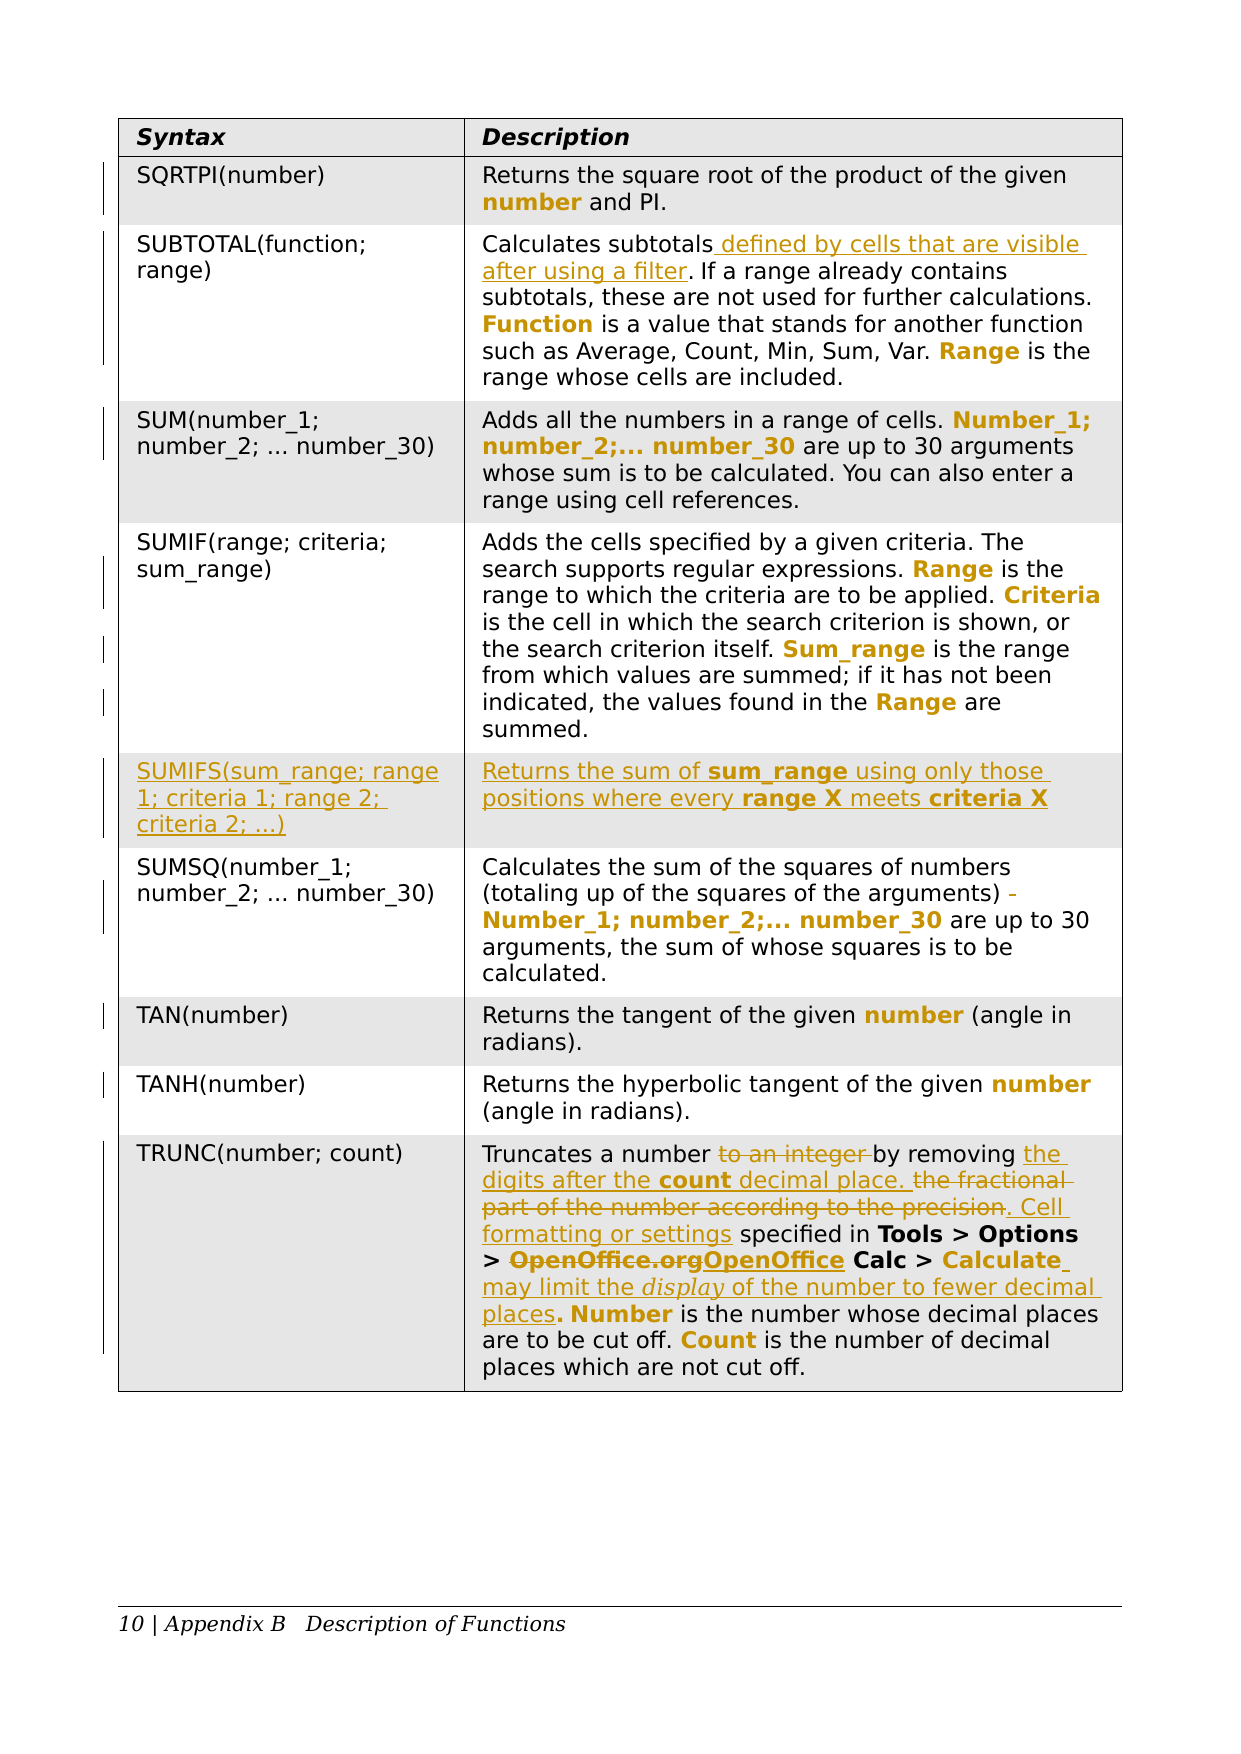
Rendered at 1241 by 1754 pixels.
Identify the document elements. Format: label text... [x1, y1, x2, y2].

table_cell Calculates subtotals defined by cells that are visible after using a filter. If a range already contains subtotals, these are not used for further calculations. Function is a value that stands for another function such as Average, Count, Min, Sum, Var. Range is the range whose cells are included. [465, 225, 1122, 401]
table_cell TANH(number) [119, 1066, 464, 1135]
table_cell TRUNC(number; count) [119, 1135, 464, 1391]
table_cell SUMSQ(number_1; number_2; ... number_30) [119, 848, 464, 997]
table_cell Returns the tangent of the given number (angle in radians). [465, 997, 1122, 1066]
table_cell Calculates the sum of the squares of numbers (totaling up of the squares of the arguments) Number_1; number_2;... number_30 are up to 30 arguments, the sum of whose squares is to be calculated. [465, 848, 1122, 997]
table_cell TAN(number) [119, 997, 464, 1066]
table_cell Truncates a number by removing the digits after the count decimal place. . Cell formatting or settings specified in Tools > Options > OpenOffice Calc > Calculate may limit the display of the number to fewer decimal places. Number is the number whose decimal places are to be cut off. Count is the number of decimal places which are not cut off. [465, 1135, 1122, 1391]
table_cell Returns the sum of sum_range using only those positions where every range X meets criteria X [465, 753, 1122, 848]
table_cell SQRTPI(number) [119, 157, 464, 225]
table_cell SUMIF(range; criteria; sum_range) [119, 524, 464, 752]
table_header Syntax [119, 119, 464, 156]
table_cell SUMIFS(sum_range; range 1; criteria 1; range 2; criteria 2; ...) [119, 753, 464, 848]
table_cell Returns the hyperbolic tangent of the given number (angle in radians). [465, 1066, 1122, 1135]
table_header Description [465, 119, 1122, 156]
table_cell Adds all the numbers in a range of cells. Number_1; number_2;... number_30 are up to 30 arguments whose sum is to be calculated. You can also enter a range using cell references. [465, 401, 1122, 523]
table_cell SUBTOTAL(function; range) [119, 225, 464, 401]
table_cell Adds the cells specified by a given criteria. The search supports regular expressions. Range is the range to which the criteria are to be applied. Criteria is the cell in which the search criterion is shown, or the search criterion itself. Sum_range is the range from which values are summed; if it has not been indicated, the values found in the Range are summed. [465, 524, 1122, 752]
table_cell Returns the square root of the product of the given number and PI. [465, 157, 1122, 225]
table_cell SUM(number_1; number_2; ... number_30) [119, 401, 464, 523]
